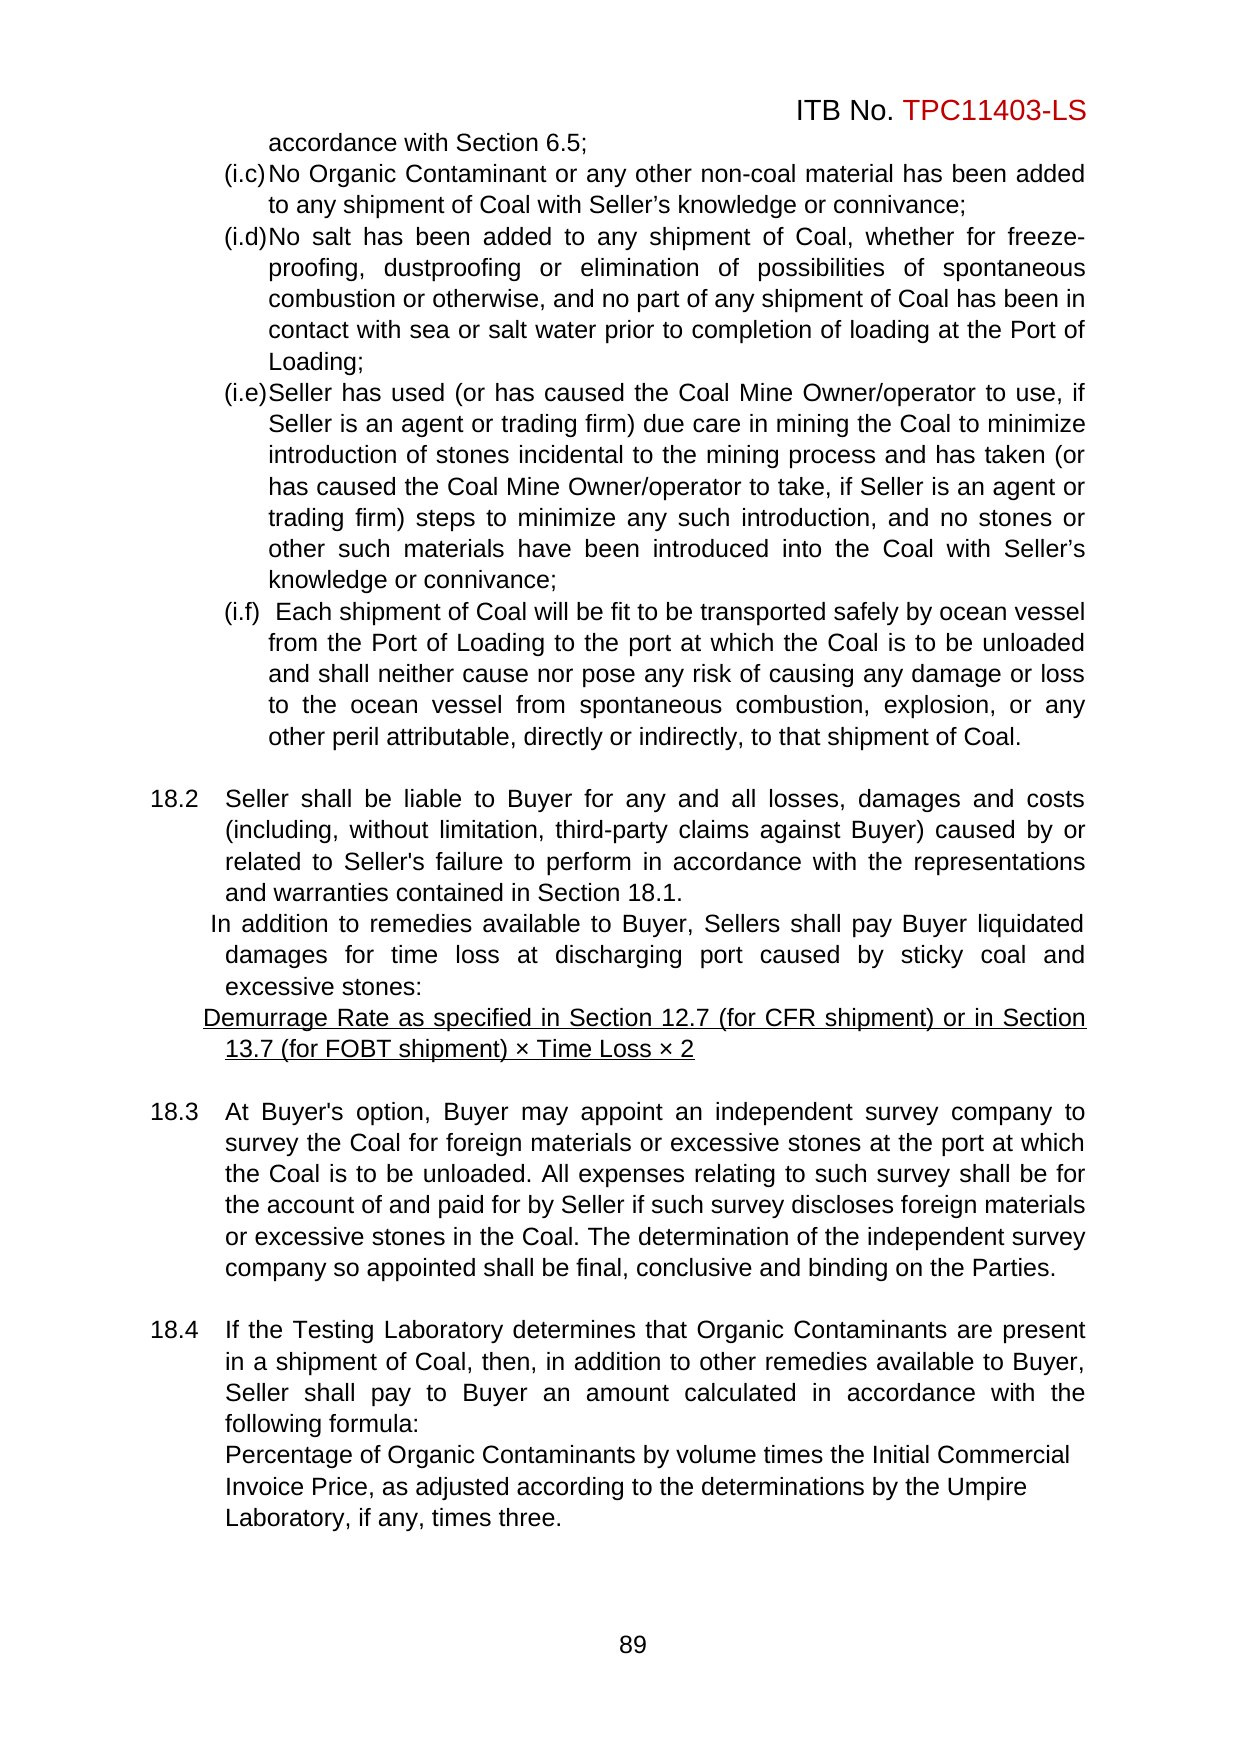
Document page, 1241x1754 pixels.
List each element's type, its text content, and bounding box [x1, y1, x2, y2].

text 18.3 At Buyer's option, Buyer may appoint an independent survey company to survey the Coal for foreign materials or excessive stones at the port at which the Coal is to be unloaded. All expenses relating to such survey shall be for the account of and paid for by Seller if such survey discloses foreign materials or excessive stones in the Coal. The determination of the independent survey company so appointed shall be final, conclusive and binding on the Parties. [150, 1095, 1087, 1282]
list accordance with Section 6.5; [224, 126, 1087, 157]
list Each shipment of Coal will be fit to be transported safely by ocean vessel from the Port of Loading to the port at which the Coal is to be unloaded and shall neither cause nor pose any risk of causing any damage or loss to the ocean vessel from spontaneous combustion, explosion, or any other peril attributable, directly or indirectly, to that shipment of Coal. [224, 595, 1087, 751]
text 18.4 If the Testing Laboratory determines that Organic Contaminants are present in a shipment of Coal, then, in addition to other remedies available to Buyer, Seller shall pay to Buyer an amount calculated in accordance with the following formula: [150, 1314, 1087, 1439]
text In addition to remedies available to Buyer, Sellers shall pay Buyer liquidated damages for time loss at discharging port caused by sticky coal and excessive stones: [150, 907, 1087, 1001]
list No Organic Contaminant or any other non-coal material has been added to any shipment of Coal with Seller’s knowledge or connivance; [224, 157, 1087, 220]
text 18.2 Seller shall be liable to Buyer for any and all losses, damages and costs (including, without limitation, third-party claims against Buyer) caused by or related to Seller's failure to perform in accordance with the representations and warranties contained in Section 18.1. [150, 782, 1087, 907]
list No salt has been added to any shipment of Coal, whether for freeze-proofing, dustproofing or elimination of possibilities of spontaneous combustion or otherwise, and no part of any shipment of Coal has been in contact with sea or salt water prior to completion of loading at the Port of Loading; [224, 220, 1087, 376]
list Seller has used (or has caused the Coal Mine Owner/operator to use, if Seller is an agent or trading firm) due care in mining the Coal to minimize introduction of stones incidental to the mining process and has taken (or has caused the Coal Mine Owner/operator to take, if Seller is an agent or trading firm) steps to minimize any such introduction, and no stones or other such materials have been introduced into the Coal with Seller’s knowledge or connivance; [224, 376, 1087, 595]
text Percentage of Organic Contaminants by volume times the Initial Commercial Invoice Price, as adjusted according to the determinations by the Umpire Laboratory, if any, times three. [225, 1439, 1087, 1532]
text Demurrage Rate as specified in Section 12.7 (for CFR shipment) or in Section 13.7 (for FOBT shipment) × Time Loss × 2 [150, 1001, 1087, 1064]
